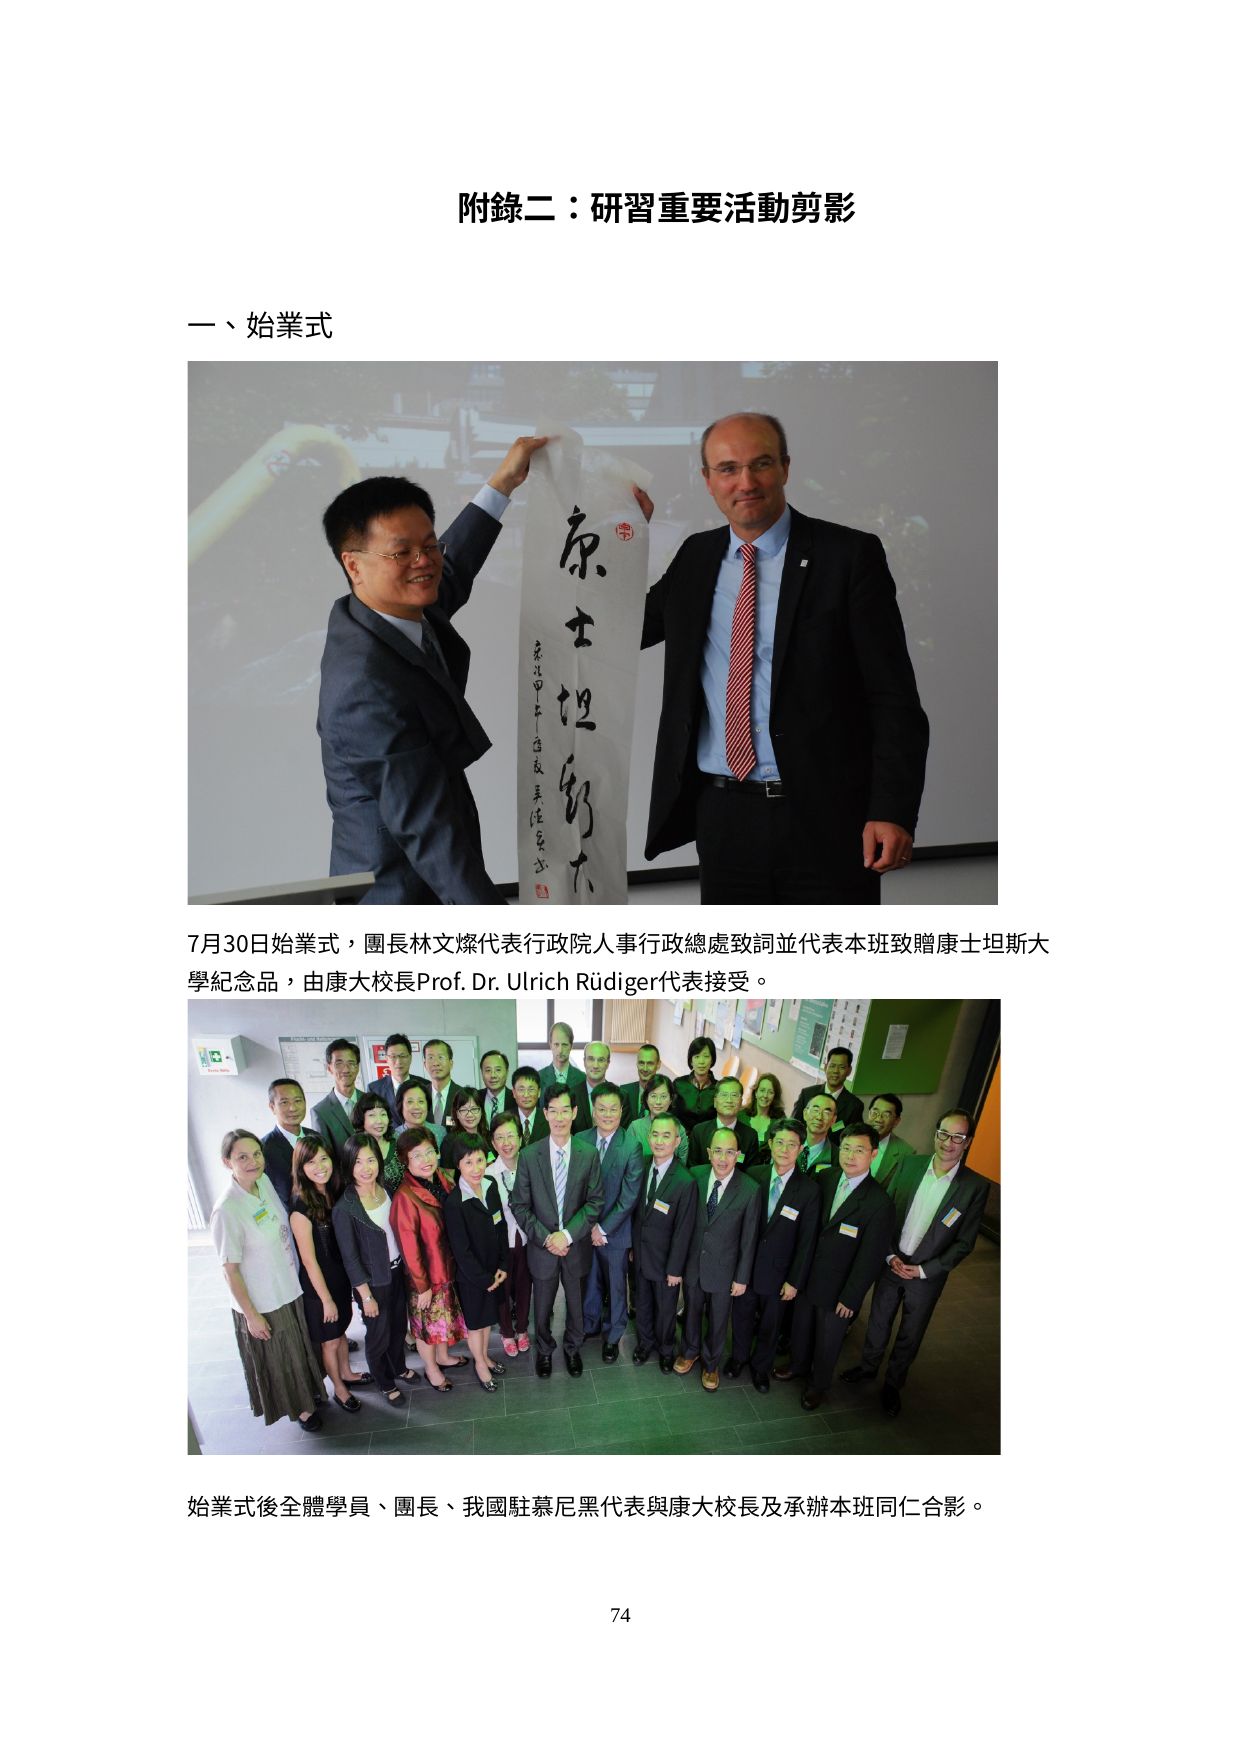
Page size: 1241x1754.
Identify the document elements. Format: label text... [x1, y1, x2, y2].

subtitle 附錄二：研習重要活動剪影 [261, 169, 1053, 244]
text 一、始業式 [187, 287, 1053, 362]
text 7月30日始業式，團長林文燦代表行政院人事行政總處致詞並代表本班致贈康士坦斯大學紀念品，由康大校長Prof. Dr. Ulrich Rüdiger代表接受。 [187, 924, 1053, 999]
picture [187, 361, 998, 905]
picture [187, 999, 1001, 1455]
text 始業式後全體學員、團長、我國駐慕尼黑代表與康大校長及承辦本班同仁合影。 [187, 1487, 1053, 1524]
